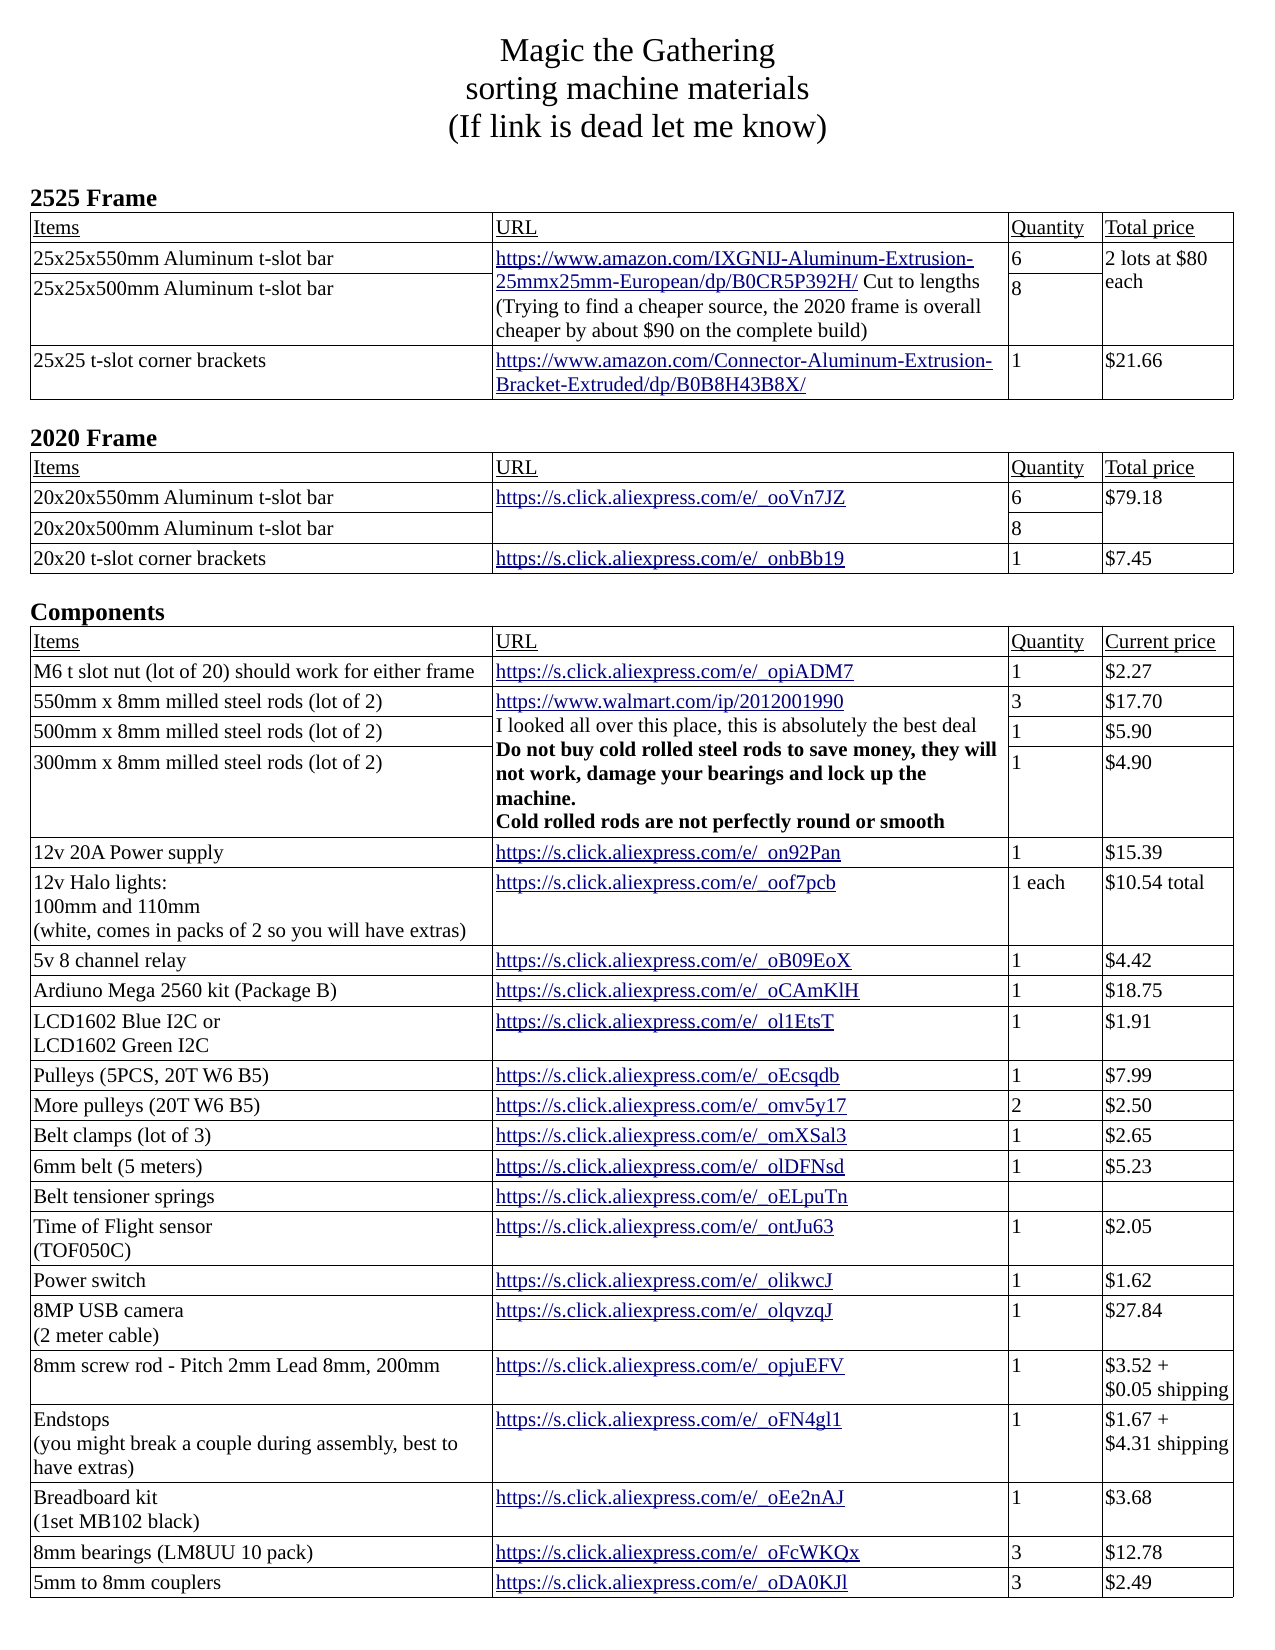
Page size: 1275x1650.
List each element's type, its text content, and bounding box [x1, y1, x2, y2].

table_cell https://s.click.aliexpress.com/e/_oEcsqdb [493, 1061, 1008, 1090]
table_cell https://s.click.aliexpress.com/e/_olqvzqJ [493, 1296, 1008, 1349]
table_cell https://s.click.aliexpress.com/e/_oFN4gl1 [493, 1405, 1008, 1482]
table_cell https://s.click.aliexpress.com/e/_oDA0KJl [493, 1568, 1008, 1597]
table_cell 6 [1009, 483, 1102, 512]
text Components [30, 597, 1245, 626]
table_cell 6 [1009, 243, 1102, 272]
table_cell $2.65 [1103, 1121, 1233, 1150]
table_cell 1 [1009, 544, 1102, 573]
table_cell LCD1602 Blue I2C or LCD1602 Green I2C [31, 1007, 492, 1060]
table_cell 1 [1009, 1351, 1102, 1404]
table_cell https://s.click.aliexpress.com/e/_oEe2nAJ [493, 1483, 1008, 1536]
table_cell 5v 8 channel relay [31, 946, 492, 975]
table_cell $17.70 [1103, 687, 1233, 716]
table_cell https://s.click.aliexpress.com/e/_ooVn7JZ [493, 483, 1008, 542]
table_cell 1 [1009, 346, 1102, 399]
table_cell https://s.click.aliexpress.com/e/_ol1EtsT [493, 1007, 1008, 1060]
table_cell 1 [1009, 1296, 1102, 1349]
table_header Items [31, 453, 492, 482]
table_cell https://www.amazon.com/Connector-Aluminum-Extrusion-Bracket-Extruded/dp/B0B8H43B8X/ [493, 346, 1008, 399]
text Magic the Gathering [30, 30, 1245, 68]
table_cell Power switch [31, 1266, 492, 1295]
table_cell M6 t slot nut (lot of 20) should work for either frame [31, 657, 492, 686]
table_cell 12v 20A Power supply [31, 838, 492, 867]
table_header Quantity [1009, 213, 1102, 242]
table_cell $7.45 [1103, 544, 1233, 573]
table_cell Belt tensioner springs [31, 1182, 492, 1211]
table_cell https://s.click.aliexpress.com/e/_omXSal3 [493, 1121, 1008, 1150]
table_header Items [31, 213, 492, 242]
table_cell $5.90 [1103, 717, 1233, 746]
table_cell 1 [1009, 747, 1102, 837]
table_cell $27.84 [1103, 1296, 1233, 1349]
table_cell 8mm screw rod - Pitch 2mm Lead 8mm, 200mm [31, 1351, 492, 1404]
table_cell Breadboard kit (1set MB102 black) [31, 1483, 492, 1536]
table_cell $5.23 [1103, 1151, 1233, 1181]
table_cell $4.90 [1103, 747, 1233, 837]
table_cell 20x20x500mm Aluminum t-slot bar [31, 513, 492, 542]
text 2525 Frame [30, 183, 1245, 212]
table_cell 20x20 t-slot corner brackets [31, 544, 492, 573]
table_header Total price [1103, 213, 1233, 242]
table_cell https://s.click.aliexpress.com/e/_ontJu63 [493, 1212, 1008, 1265]
table_cell 8mm bearings (LM8UU 10 pack) [31, 1537, 492, 1567]
table_cell https://s.click.aliexpress.com/e/_onbBb19 [493, 544, 1008, 573]
table_cell 20x20x550mm Aluminum t-slot bar [31, 483, 492, 512]
table_cell $15.39 [1103, 838, 1233, 867]
table_cell https://s.click.aliexpress.com/e/_omv5y17 [493, 1091, 1008, 1120]
table_cell $18.75 [1103, 976, 1233, 1006]
table_header Total price [1103, 453, 1233, 482]
table_cell 8MP USB camera (2 meter cable) [31, 1296, 492, 1349]
table_cell https://s.click.aliexpress.com/e/_oELpuTn [493, 1182, 1008, 1211]
table_cell More pulleys (20T W6 B5) [31, 1091, 492, 1120]
table_cell $3.68 [1103, 1483, 1233, 1536]
table_cell https://s.click.aliexpress.com/e/_opiADM7 [493, 657, 1008, 686]
table_cell 3 [1009, 1568, 1102, 1597]
table_cell 6mm belt (5 meters) [31, 1151, 492, 1181]
table_cell Endstops (you might break a couple during assembly, best to have extras) [31, 1405, 492, 1482]
table_cell 1 [1009, 1061, 1102, 1090]
table_cell $10.54 total [1103, 868, 1233, 945]
table_cell 25x25 t-slot corner brackets [31, 346, 492, 399]
table_cell $2.27 [1103, 657, 1233, 686]
text 2020 Frame [30, 423, 1245, 452]
table_cell 1 [1009, 717, 1102, 746]
table_cell https://s.click.aliexpress.com/e/_oFcWKQx [493, 1537, 1008, 1567]
table_cell $7.99 [1103, 1061, 1233, 1090]
text (If link is dead let me know) [30, 107, 1245, 145]
table_cell 500mm x 8mm milled steel rods (lot of 2) [31, 717, 492, 746]
table_cell [1009, 1182, 1102, 1211]
table_cell 25x25x550mm Aluminum t-slot bar [31, 243, 492, 272]
table_cell 1 [1009, 1007, 1102, 1060]
table_cell $3.52 + $0.05 shipping [1103, 1351, 1233, 1404]
table_cell 1 [1009, 1483, 1102, 1536]
table_header Items [31, 627, 492, 656]
table_cell $79.18 [1103, 483, 1233, 542]
table_cell 1 [1009, 657, 1102, 686]
table_cell 3 [1009, 1537, 1102, 1567]
table_cell 3 [1009, 687, 1102, 716]
table_cell $2.49 [1103, 1568, 1233, 1597]
table_cell 12v Halo lights: 100mm and 110mm (white, comes in packs of 2 so you will have extras) [31, 868, 492, 945]
table_cell https://s.click.aliexpress.com/e/_oB09EoX [493, 946, 1008, 975]
table_cell [1103, 1182, 1233, 1211]
table_cell 1 [1009, 1405, 1102, 1482]
table_cell 25x25x500mm Aluminum t-slot bar [31, 274, 492, 345]
table_cell https://s.click.aliexpress.com/e/_opjuEFV [493, 1351, 1008, 1404]
table_cell Pulleys (5PCS, 20T W6 B5) [31, 1061, 492, 1090]
table_cell $4.42 [1103, 946, 1233, 975]
table_header Quantity [1009, 453, 1102, 482]
table_cell $12.78 [1103, 1537, 1233, 1567]
table_cell 2 [1009, 1091, 1102, 1120]
table_cell 1 [1009, 1121, 1102, 1150]
table_cell https://s.click.aliexpress.com/e/_on92Pan [493, 838, 1008, 867]
table_cell $1.67 + $4.31 shipping [1103, 1405, 1233, 1482]
table_header Quantity [1009, 627, 1102, 656]
table_cell 1 each [1009, 868, 1102, 945]
table_cell 1 [1009, 976, 1102, 1006]
table_cell $21.66 [1103, 346, 1233, 399]
table_cell 1 [1009, 1266, 1102, 1295]
table_cell 550mm x 8mm milled steel rods (lot of 2) [31, 687, 492, 716]
table_cell https://s.click.aliexpress.com/e/_oof7pcb [493, 868, 1008, 945]
table_cell https://www.walmart.com/ip/2012001990 I looked all over this place, this is absolutely the best deal Do not buy cold rolled steel rods to save money, they will not work, damage your bearings and lock up the machine. Cold rolled rods are not perfectly round or smooth [493, 687, 1008, 837]
table_cell $2.50 [1103, 1091, 1233, 1120]
table_cell https://s.click.aliexpress.com/e/_oCAmKlH [493, 976, 1008, 1006]
table_cell 5mm to 8mm couplers [31, 1568, 492, 1597]
table_header URL [493, 453, 1008, 482]
table_cell 8 [1009, 274, 1102, 345]
table_cell Time of Flight sensor (TOF050C) [31, 1212, 492, 1265]
table_cell $1.62 [1103, 1266, 1233, 1295]
table_cell $2.05 [1103, 1212, 1233, 1265]
table_cell 1 [1009, 1212, 1102, 1265]
table_header URL [493, 627, 1008, 656]
table_header Current price [1103, 627, 1233, 656]
table_cell $1.91 [1103, 1007, 1233, 1060]
table_cell 1 [1009, 838, 1102, 867]
table_cell 2 lots at $80 each [1103, 243, 1233, 345]
table_cell https://www.amazon.com/IXGNIJ-Aluminum-Extrusion-25mmx25mm-European/dp/B0CR5P392H/ Cut to lengths (Trying to find a cheaper source, the 2020 frame is overall cheaper by about $90 on the complete build) [493, 243, 1008, 345]
table_cell 300mm x 8mm milled steel rods (lot of 2) [31, 747, 492, 837]
table_cell https://s.click.aliexpress.com/e/_olikwcJ [493, 1266, 1008, 1295]
table_header URL [493, 213, 1008, 242]
table_cell 1 [1009, 1151, 1102, 1181]
table_cell Belt clamps (lot of 3) [31, 1121, 492, 1150]
text sorting machine materials [30, 68, 1245, 107]
table_cell Ardiuno Mega 2560 kit (Package B) [31, 976, 492, 1006]
table_cell 1 [1009, 946, 1102, 975]
table_cell https://s.click.aliexpress.com/e/_olDFNsd [493, 1151, 1008, 1181]
table_cell 8 [1009, 513, 1102, 542]
